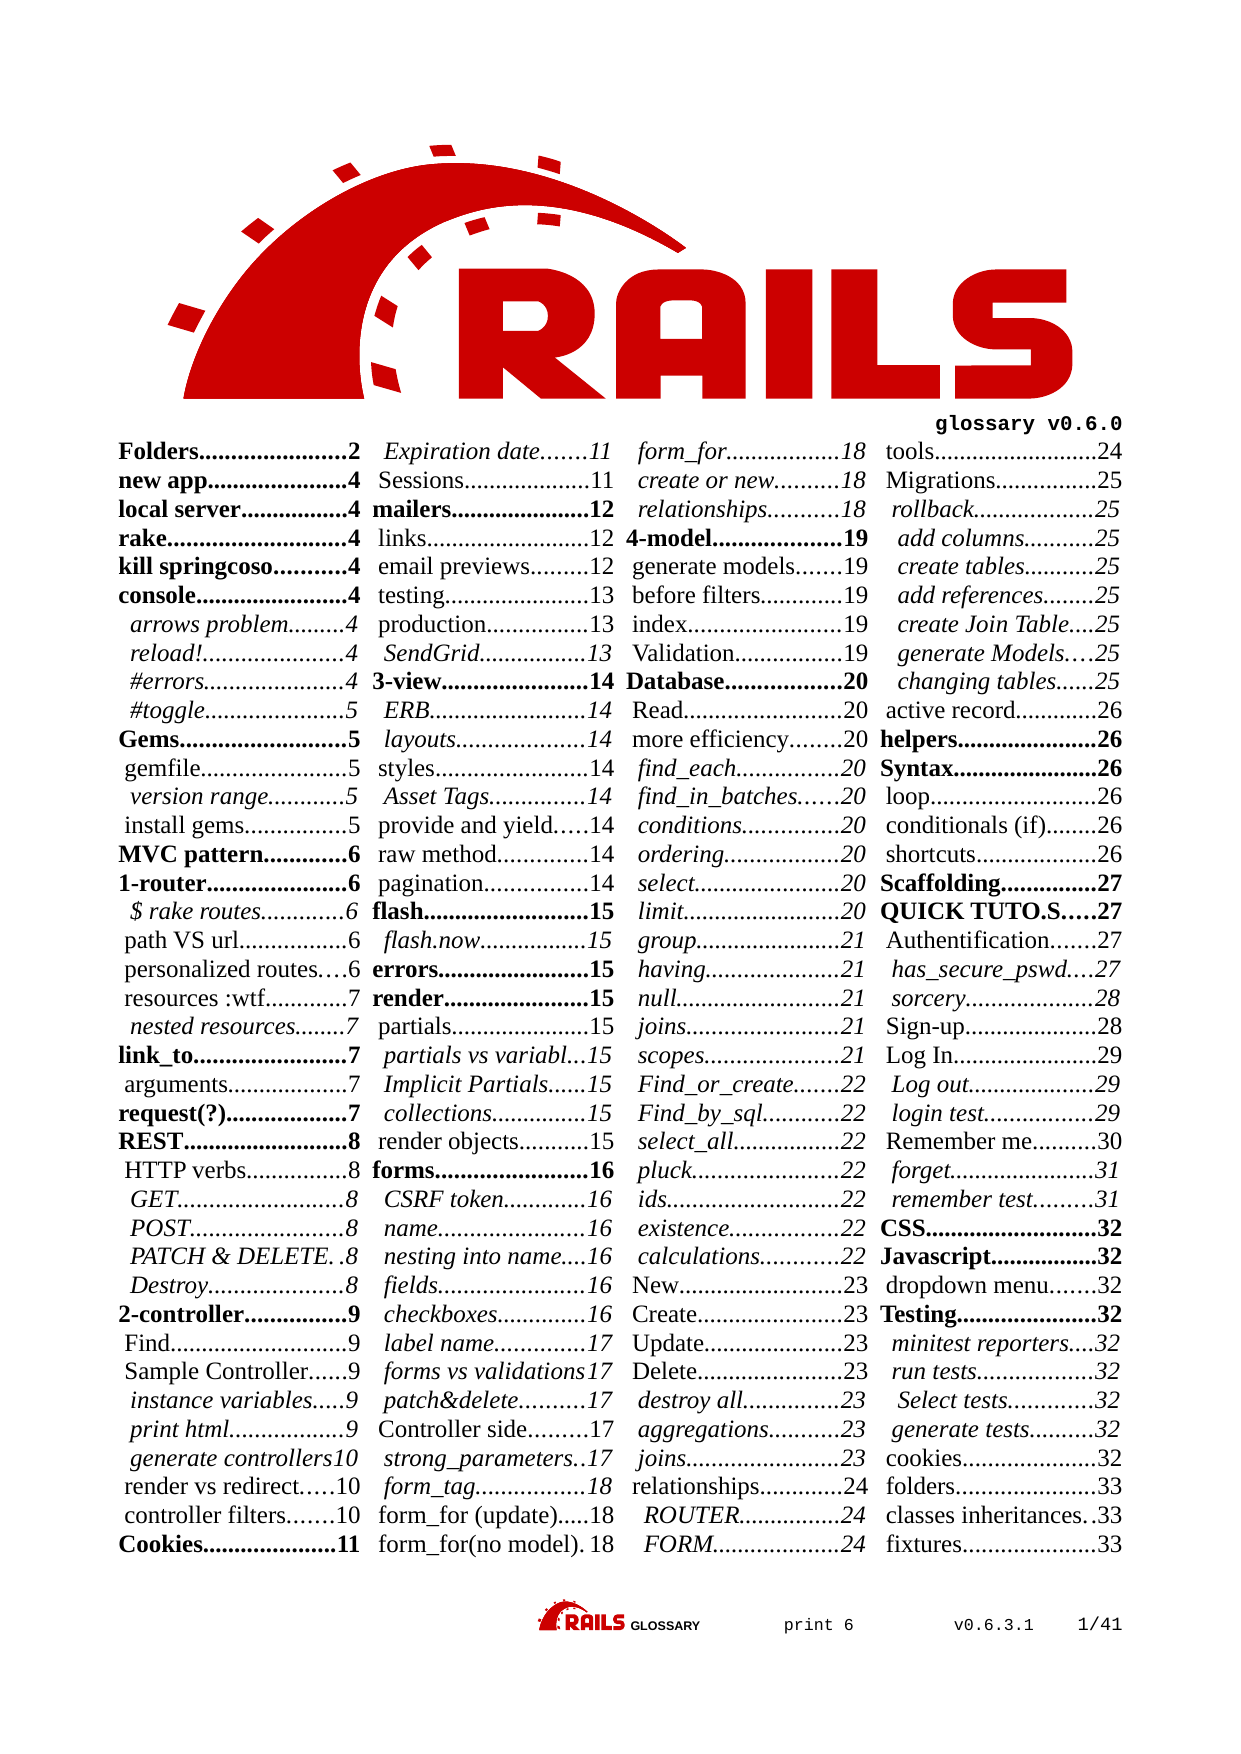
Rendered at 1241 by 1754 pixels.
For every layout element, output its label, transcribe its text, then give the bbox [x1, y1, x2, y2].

text 3-view 14 [372, 666, 614, 695]
text conditionals (if) 26 [886, 810, 1122, 839]
text MVC pattern 6 [118, 839, 360, 868]
text Migrations 25 [886, 465, 1122, 494]
text Cookies 11 [118, 1529, 360, 1558]
text index 19 [632, 609, 868, 638]
text Update 23 [632, 1328, 868, 1356]
text personalized routes 6 [124, 954, 360, 983]
text Delete 23 [632, 1356, 868, 1385]
text checkboxes 16 [384, 1299, 614, 1328]
text shortcuts 26 [886, 839, 1122, 868]
text form_for (update) 18 [378, 1500, 614, 1529]
text Syntax 26 [880, 753, 1122, 781]
text relationships 24 [632, 1471, 868, 1500]
text POST 8 [130, 1213, 360, 1241]
text install gems 5 [124, 810, 360, 839]
text flash.now 15 [384, 925, 614, 954]
text nested resources 7 [130, 1011, 360, 1040]
text fixtures 33 [886, 1529, 1122, 1558]
text relationships 18 [638, 494, 868, 523]
text joins 23 [638, 1443, 868, 1471]
text arguments 7 [124, 1069, 360, 1098]
text instance variables 9 [130, 1385, 360, 1414]
text select 20 [638, 868, 868, 896]
text reload! 4 [130, 638, 360, 666]
text ERB 14 [384, 695, 614, 724]
text calculations 22 [638, 1241, 868, 1270]
text remember test 31 [891, 1184, 1122, 1213]
text before filters 19 [632, 580, 868, 609]
text ROUTER 24 [643, 1500, 868, 1529]
text Log out 29 [891, 1069, 1122, 1098]
text rake 4 [118, 523, 360, 551]
text minitest reporters 32 [891, 1328, 1122, 1356]
text GET 8 [130, 1184, 360, 1213]
text having 21 [638, 954, 868, 983]
text Read 20 [632, 695, 868, 724]
text tools 24 [886, 436, 1122, 465]
text #toggle 5 [130, 695, 360, 724]
text form_for(no model) 18 [378, 1529, 614, 1558]
text folders 33 [886, 1471, 1122, 1500]
text select_all 22 [638, 1126, 868, 1155]
text forms vs validations 17 [384, 1356, 614, 1385]
text generate tests 32 [891, 1414, 1122, 1443]
text flash 15 [372, 896, 614, 925]
text group 21 [638, 925, 868, 954]
text styles 14 [378, 753, 614, 781]
text 1-router 6 [118, 868, 360, 896]
text has_secure_pswd 27 [891, 954, 1122, 983]
text run tests 32 [891, 1356, 1122, 1385]
text conditions 20 [638, 810, 868, 839]
text render 15 [372, 983, 614, 1011]
text errors 15 [372, 954, 614, 983]
text print html 9 [130, 1414, 360, 1443]
text Log In 29 [886, 1040, 1122, 1069]
text destroy all 23 [638, 1385, 868, 1414]
text null 21 [638, 983, 868, 1011]
text console 4 [118, 580, 360, 609]
text Find 9 [124, 1328, 360, 1356]
text Testing 32 [880, 1299, 1122, 1328]
text label name 17 [384, 1328, 614, 1356]
text mailers 12 [372, 494, 614, 523]
text collections 15 [384, 1098, 614, 1126]
text Implicit Partials 15 [384, 1069, 614, 1098]
text Asset Tags 14 [384, 781, 614, 810]
text Authentification 27 [886, 925, 1122, 954]
text Select tests 32 [897, 1385, 1122, 1414]
text Remember me 30 [886, 1126, 1122, 1155]
text existence 22 [638, 1213, 868, 1241]
text loop 26 [886, 781, 1122, 810]
text SendGrid 13 [384, 638, 614, 666]
text dropdown menu 32 [886, 1270, 1122, 1299]
text Sample Controller 9 [124, 1356, 360, 1385]
text new app 4 [118, 465, 360, 494]
text version range 5 [130, 781, 360, 810]
text sorcery 28 [891, 983, 1122, 1011]
text Scaffolding 27 [880, 868, 1122, 896]
text CSRF token 16 [384, 1184, 614, 1213]
text provide and yield 14 [378, 810, 614, 839]
text render objects 15 [378, 1126, 614, 1155]
text active record 26 [886, 695, 1122, 724]
text FORM 24 [643, 1529, 868, 1558]
text scopes 21 [638, 1040, 868, 1069]
text testing 13 [378, 580, 614, 609]
text request(?) 7 [118, 1098, 360, 1126]
text production 13 [378, 609, 614, 638]
text generate Models 25 [897, 638, 1122, 666]
text name 16 [384, 1213, 614, 1241]
text generate controllers 10 [130, 1443, 360, 1471]
text raw method 14 [378, 839, 614, 868]
text generate models 19 [632, 551, 868, 580]
text cookies 32 [886, 1443, 1122, 1471]
text aggregations 23 [638, 1414, 868, 1443]
text HTTP verbs 8 [124, 1155, 360, 1184]
text Folders 2 [118, 436, 360, 465]
text local server 4 [118, 494, 360, 523]
text login test 29 [891, 1098, 1122, 1126]
text links 12 [378, 523, 614, 551]
text Sign-up 28 [886, 1011, 1122, 1040]
text layouts 14 [384, 724, 614, 753]
text find_in_batches 20 [638, 781, 868, 810]
text link_to 7 [118, 1040, 360, 1069]
text partials 15 [378, 1011, 614, 1040]
text arrows problem 4 [130, 609, 360, 638]
text Sessions 11 [378, 465, 614, 494]
text rollback 25 [891, 494, 1122, 523]
text add references 25 [897, 580, 1122, 609]
text $ rake routes 6 [130, 896, 360, 925]
text nesting into name 16 [384, 1241, 614, 1270]
text find_each 20 [638, 753, 868, 781]
text classes inheritances 33 [886, 1500, 1122, 1529]
text Javascript 32 [880, 1241, 1122, 1270]
text forms 16 [372, 1155, 614, 1184]
text pagination 14 [378, 868, 614, 896]
text forget 31 [891, 1155, 1122, 1184]
text #errors 4 [130, 666, 360, 695]
text form_tag 18 [384, 1471, 614, 1500]
text changing tables 25 [897, 666, 1122, 695]
text create tables 25 [897, 551, 1122, 580]
text Create 23 [632, 1299, 868, 1328]
text 4-model 19 [626, 523, 868, 551]
text New 23 [632, 1270, 868, 1299]
text Validation 19 [632, 638, 868, 666]
text limit 20 [638, 896, 868, 925]
text fields 16 [384, 1270, 614, 1299]
text ordering 20 [638, 839, 868, 868]
text render vs redirect 10 [124, 1471, 360, 1500]
text ids 22 [638, 1184, 868, 1213]
text patch&delete 17 [384, 1385, 614, 1414]
text partials vs variabl 15 [384, 1040, 614, 1069]
text pluck 22 [638, 1155, 868, 1184]
text Database 20 [626, 666, 868, 695]
text helpers 26 [880, 724, 1122, 753]
text Controller side 17 [378, 1414, 614, 1443]
text Destroy 8 [130, 1270, 360, 1299]
text REST 8 [118, 1126, 360, 1155]
text Expiration date 11 [384, 436, 614, 465]
text create Join Table 25 [897, 609, 1122, 638]
text gemfile 5 [124, 753, 360, 781]
text kill springcoso 4 [118, 551, 360, 580]
text create or new 18 [638, 465, 868, 494]
text joins 21 [638, 1011, 868, 1040]
text more efficiency 20 [632, 724, 868, 753]
text Find_or_create 22 [638, 1069, 868, 1098]
text Gems 5 [118, 724, 360, 753]
text controller filters 10 [124, 1500, 360, 1529]
text path VS url 6 [124, 925, 360, 954]
text add columns 25 [897, 523, 1122, 551]
text 2-controller 9 [118, 1299, 360, 1328]
text email previews 12 [378, 551, 614, 580]
text strong_parameters 17 [384, 1443, 614, 1471]
text QUICK TUTO.S 27 [880, 896, 1122, 925]
text form_for 18 [638, 436, 868, 465]
text Find_by_sql 22 [638, 1098, 868, 1126]
text CSS 32 [880, 1213, 1122, 1241]
text glossary v0.6.0 [118, 413, 1122, 436]
text resources :wtf 7 [124, 983, 360, 1011]
text PATCH & DELETE 8 [130, 1241, 360, 1270]
